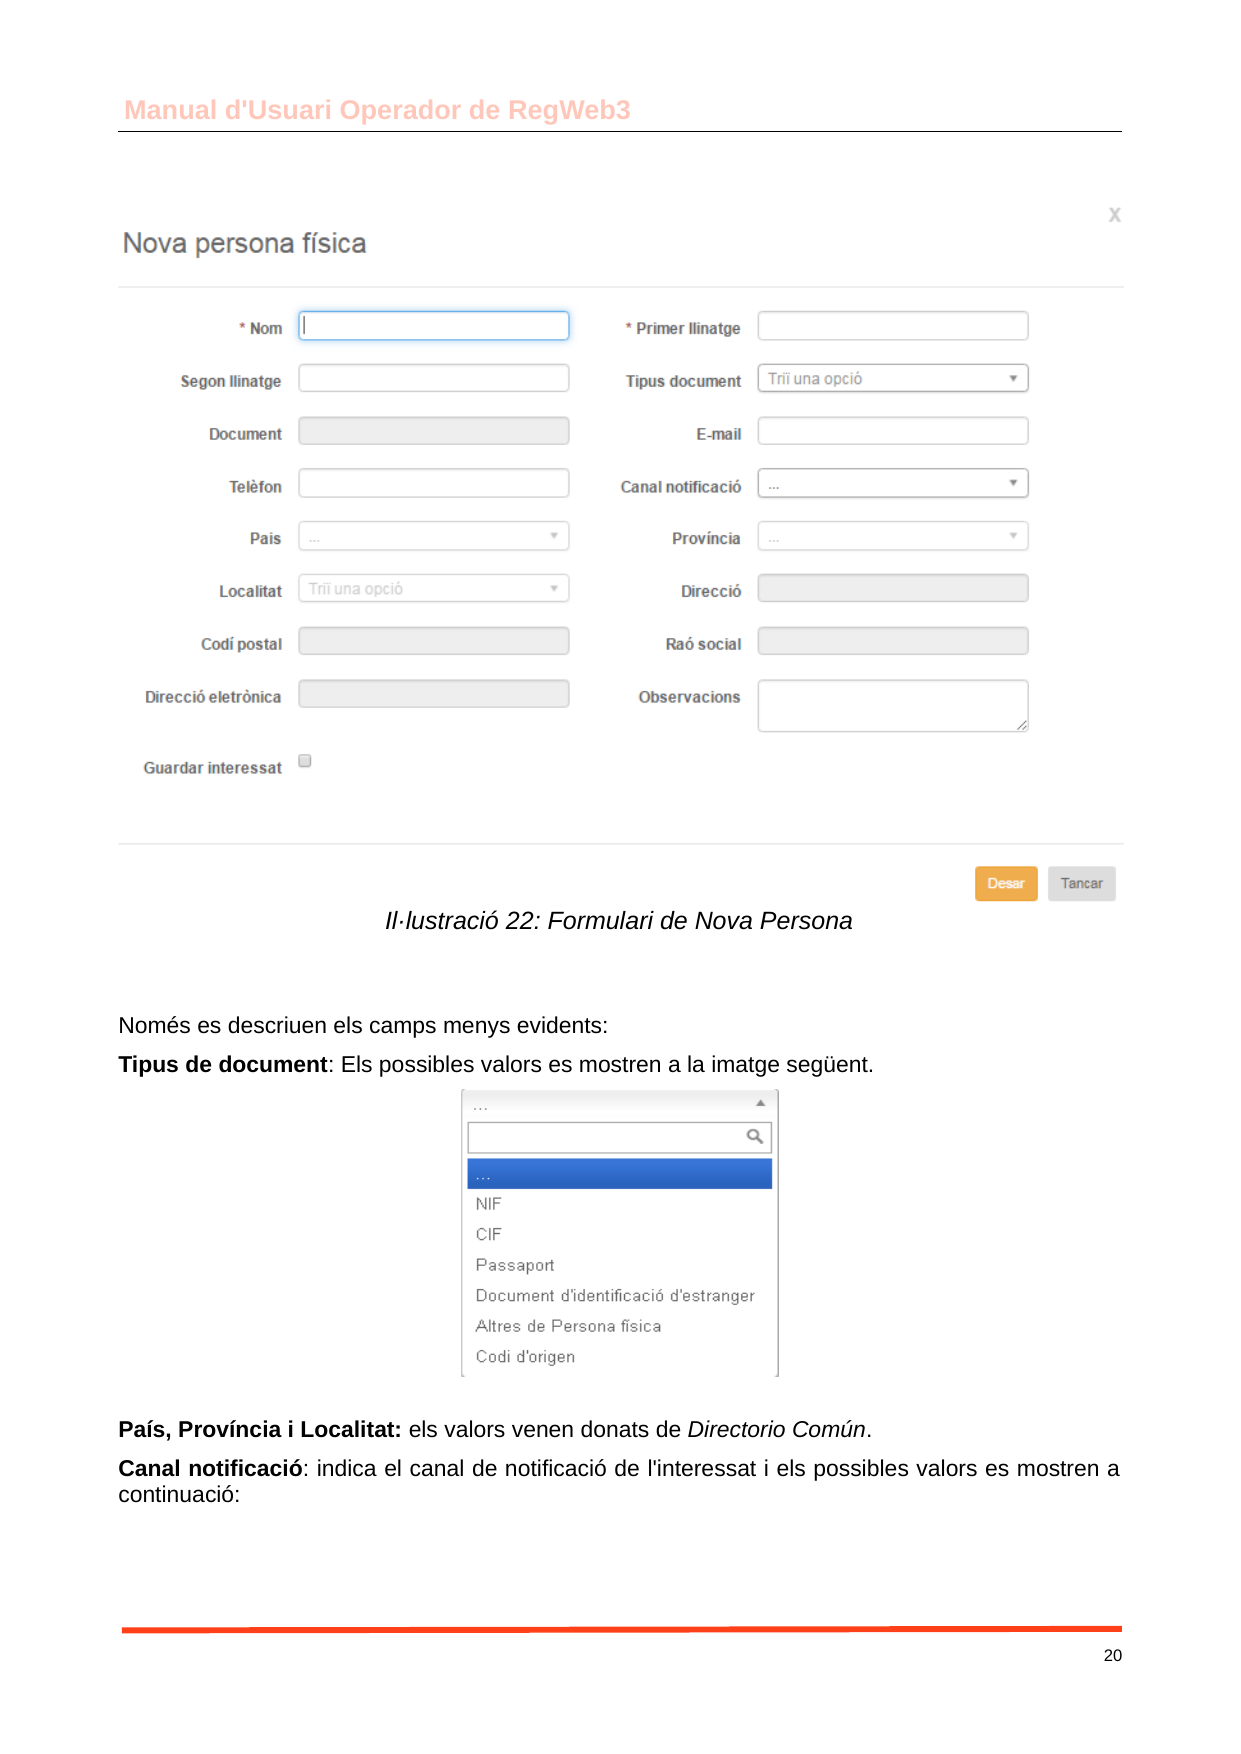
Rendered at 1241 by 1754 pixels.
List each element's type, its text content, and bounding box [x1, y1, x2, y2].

text Només es descriuen els camps menys evidents: [118, 1012, 1122, 1038]
text País, Província i Localitat: els valors venen donats de Directorio Común. [118, 1416, 1122, 1442]
text Tipus de document: Els possibles valors es mostren a la imatge següent. [118, 1051, 1122, 1077]
text Il·lustració : Formulari de Nova Persona [118, 906, 1122, 934]
text Canal notificació: indica el canal de notificació de l'interessat i els possibles valors es mostren a continuació: [118, 1455, 1122, 1507]
picture [461, 1089, 779, 1377]
